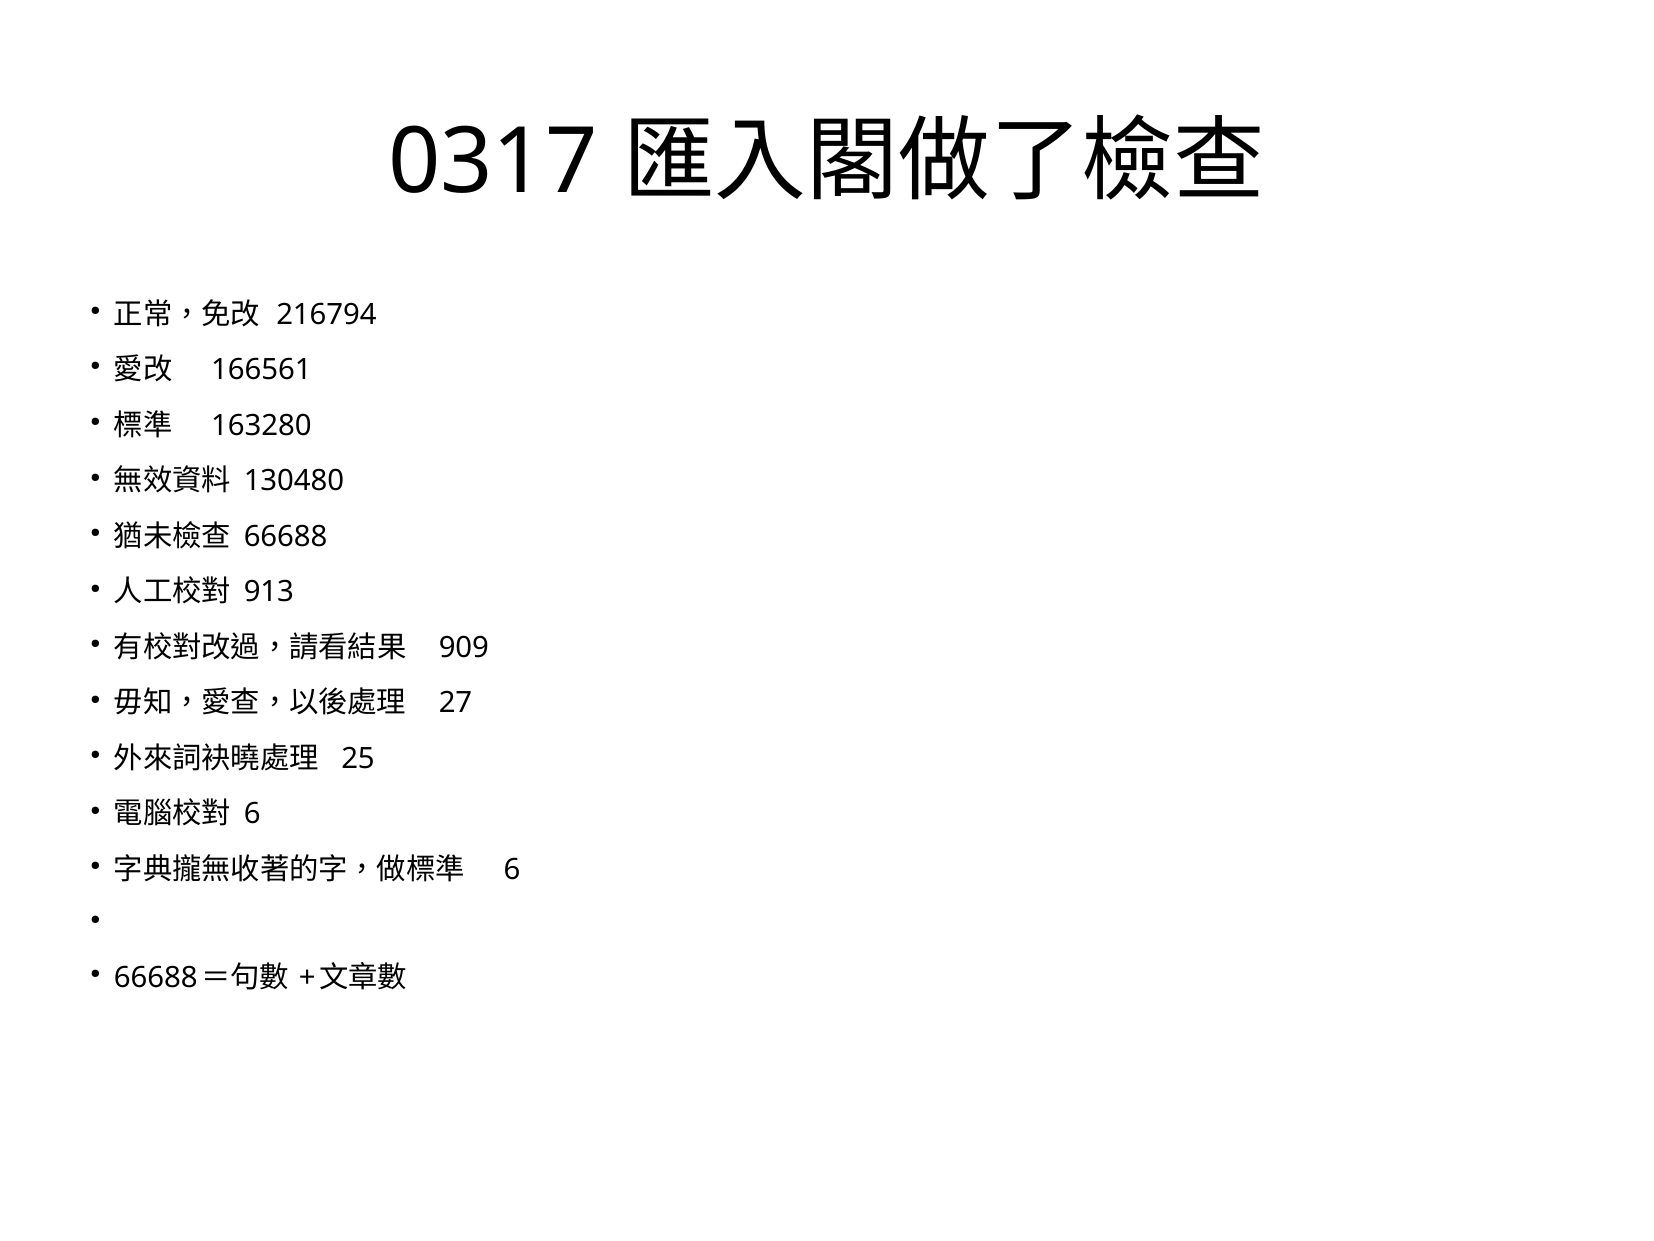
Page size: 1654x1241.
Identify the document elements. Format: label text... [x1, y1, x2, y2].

title 0317匯入閣做了檢查 [82, 49, 1571, 257]
list 正常，免改 216794 愛改 166561 標準 163280 無效資料 130480 猶未檢查 66688 人工校對 913 有校對改過，請看結果 909 毋知，愛查，以後處理 27 外來詞袂曉處理 25 電腦校對 6 字典攏無收著的字，做標準 6 66688＝句數 +文章數 [82, 290, 1538, 1010]
